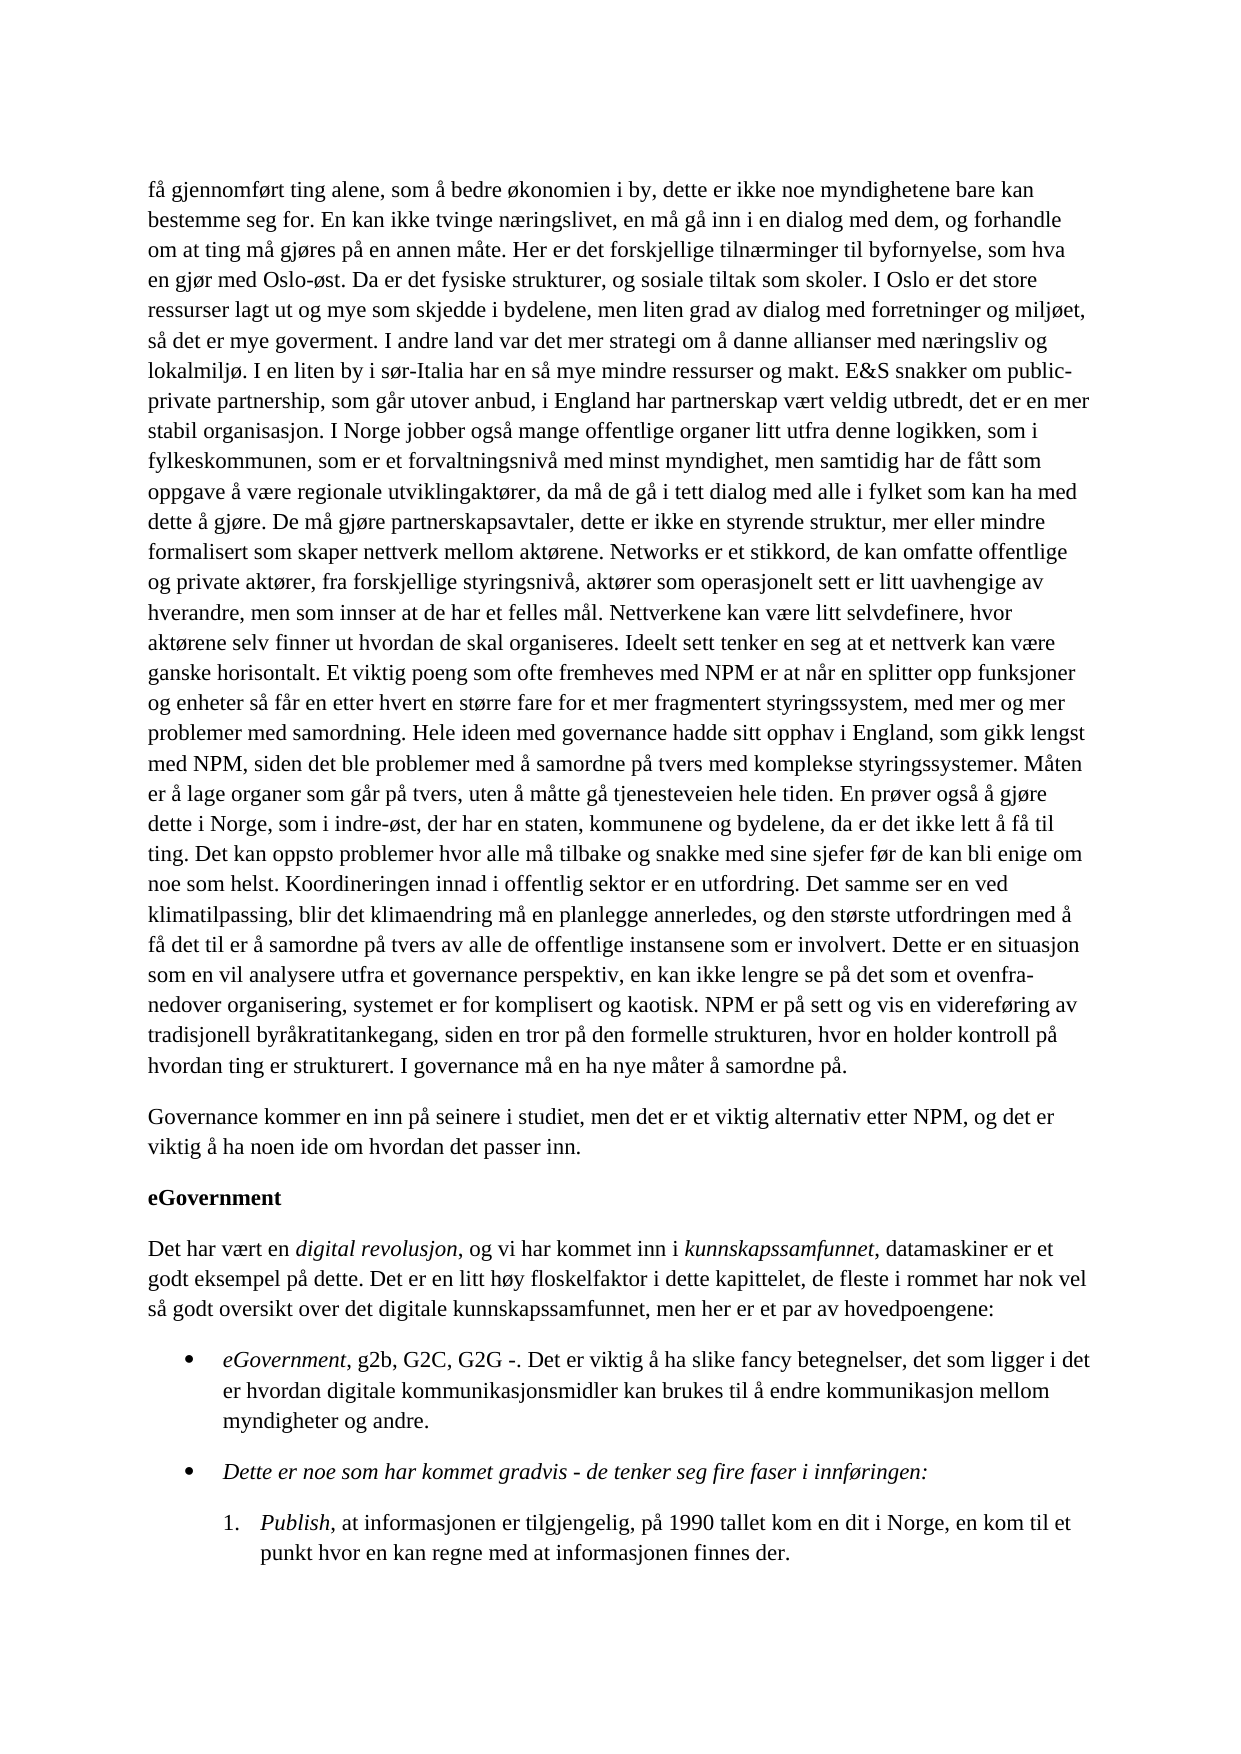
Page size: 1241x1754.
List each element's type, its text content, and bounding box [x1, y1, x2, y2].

text Det har vært en digital revolusjon, og vi har kommet inn i kunnskapssamfunnet, datamaskiner er et godt eksempel på dette. Det er en litt høy floskelfaktor i dette kapittelet, de fleste i rommet har nok vel så godt oversikt over det digitale kunnskapssamfunnet, men her er et par av hovedpoengene: [148, 1235, 1093, 1322]
list Dette er noe som har kommet gradvis - de tenker seg fire faser i innføringen: [185, 1458, 1093, 1484]
text eGovernment [148, 1184, 1093, 1210]
text få gjennomført ting alene, som å bedre økonomien i by, dette er ikke noe myndighetene bare kan bestemme seg for. En kan ikke tvinge næringslivet, en må gå inn i en dialog med dem, og forhandle om at ting må gjøres på en annen måte. Her er det forskjellige tilnærminger til byfornyelse, som hva en gjør med Oslo-øst. Da er det fysiske strukturer, og sosiale tiltak som skoler. I Oslo er det store ressurser lagt ut og mye som skjedde i bydelene, men liten grad av dialog med forretninger og miljøet, så det er mye goverment. I andre land var det mer strategi om å danne allianser med næringsliv og lokalmiljø. I en liten by i sør-Italia har en så mye mindre ressurser og makt. E&S snakker om public-private partnership, som går utover anbud, i England har partnerskap vært veldig utbredt, det er en mer stabil organisasjon. I Norge jobber også mange offentlige organer litt utfra denne logikken, som i fylkeskommunen, som er et forvaltningsnivå med minst myndighet, men samtidig har de fått som oppgave å være regionale utviklingaktører, da må de gå i tett dialog med alle i fylket som kan ha med dette å gjøre. De må gjøre partnerskapsavtaler, dette er ikke en styrende struktur, mer eller mindre formalisert som skaper nettverk mellom aktørene. Networks er et stikkord, de kan omfatte offentlige og private aktører, fra forskjellige styringsnivå, aktører som operasjonelt sett er litt uavhengige av hverandre, men som innser at de har et felles mål. Nettverkene kan være litt selvdefinere, hvor aktørene selv finner ut hvordan de skal organiseres. Ideelt sett tenker en seg at et nettverk kan være ganske horisontalt. Et viktig poeng som ofte fremheves med NPM er at når en splitter opp funksjoner og enheter så får en etter hvert en større fare for et mer fragmentert styringssystem, med mer og mer problemer med samordning. Hele ideen med governance hadde sitt opphav i England, som gikk lengst med NPM, siden det ble problemer med å samordne på tvers med komplekse styringssystemer. Måten er å lage organer som går på tvers, uten å måtte gå tjenesteveien hele tiden. En prøver også å gjøre dette i Norge, som i indre-øst, der har en staten, kommunene og bydelene, da er det ikke lett å få til ting. Det kan oppsto problemer hvor alle må tilbake og snakke med sine sjefer før de kan bli enige om noe som helst. Koordineringen innad i offentlig sektor er en utfordring. Det samme ser en ved klimatilpassing, blir det klimaendring må en planlegge annerledes, og den største utfordringen med å få det til er å samordne på tvers av alle de offentlige instansene som er involvert. Dette er en situasjon som en vil analysere utfra et governance perspektiv, en kan ikke lengre se på det som et ovenfra-nedover organisering, systemet er for komplisert og kaotisk. NPM er på sett og vis en videreføring av tradisjonell byråkratitankegang, siden en tror på den formelle strukturen, hvor en holder kontroll på hvordan ting er strukturert. I governance må en ha nye måter å samordne på. [148, 176, 1093, 1078]
list Publish, at informasjonen er tilgjengelig, på 1990 tallet kom en dit i Norge, en kom til et punkt hvor en kan regne med at informasjonen finnes der. [223, 1509, 1093, 1566]
list eGovernment, g2b, G2C, G2G -. Det er viktig å ha slike fancy betegnelser, det som ligger i det er hvordan digitale kommunikasjonsmidler kan brukes til å endre kommunikasjon mellom myndigheter og andre. [185, 1346, 1093, 1433]
text Governance kommer en inn på seinere i studiet, men det er et viktig alternativ etter NPM, og det er viktig å ha noen ide om hvordan det passer inn. [148, 1103, 1093, 1159]
